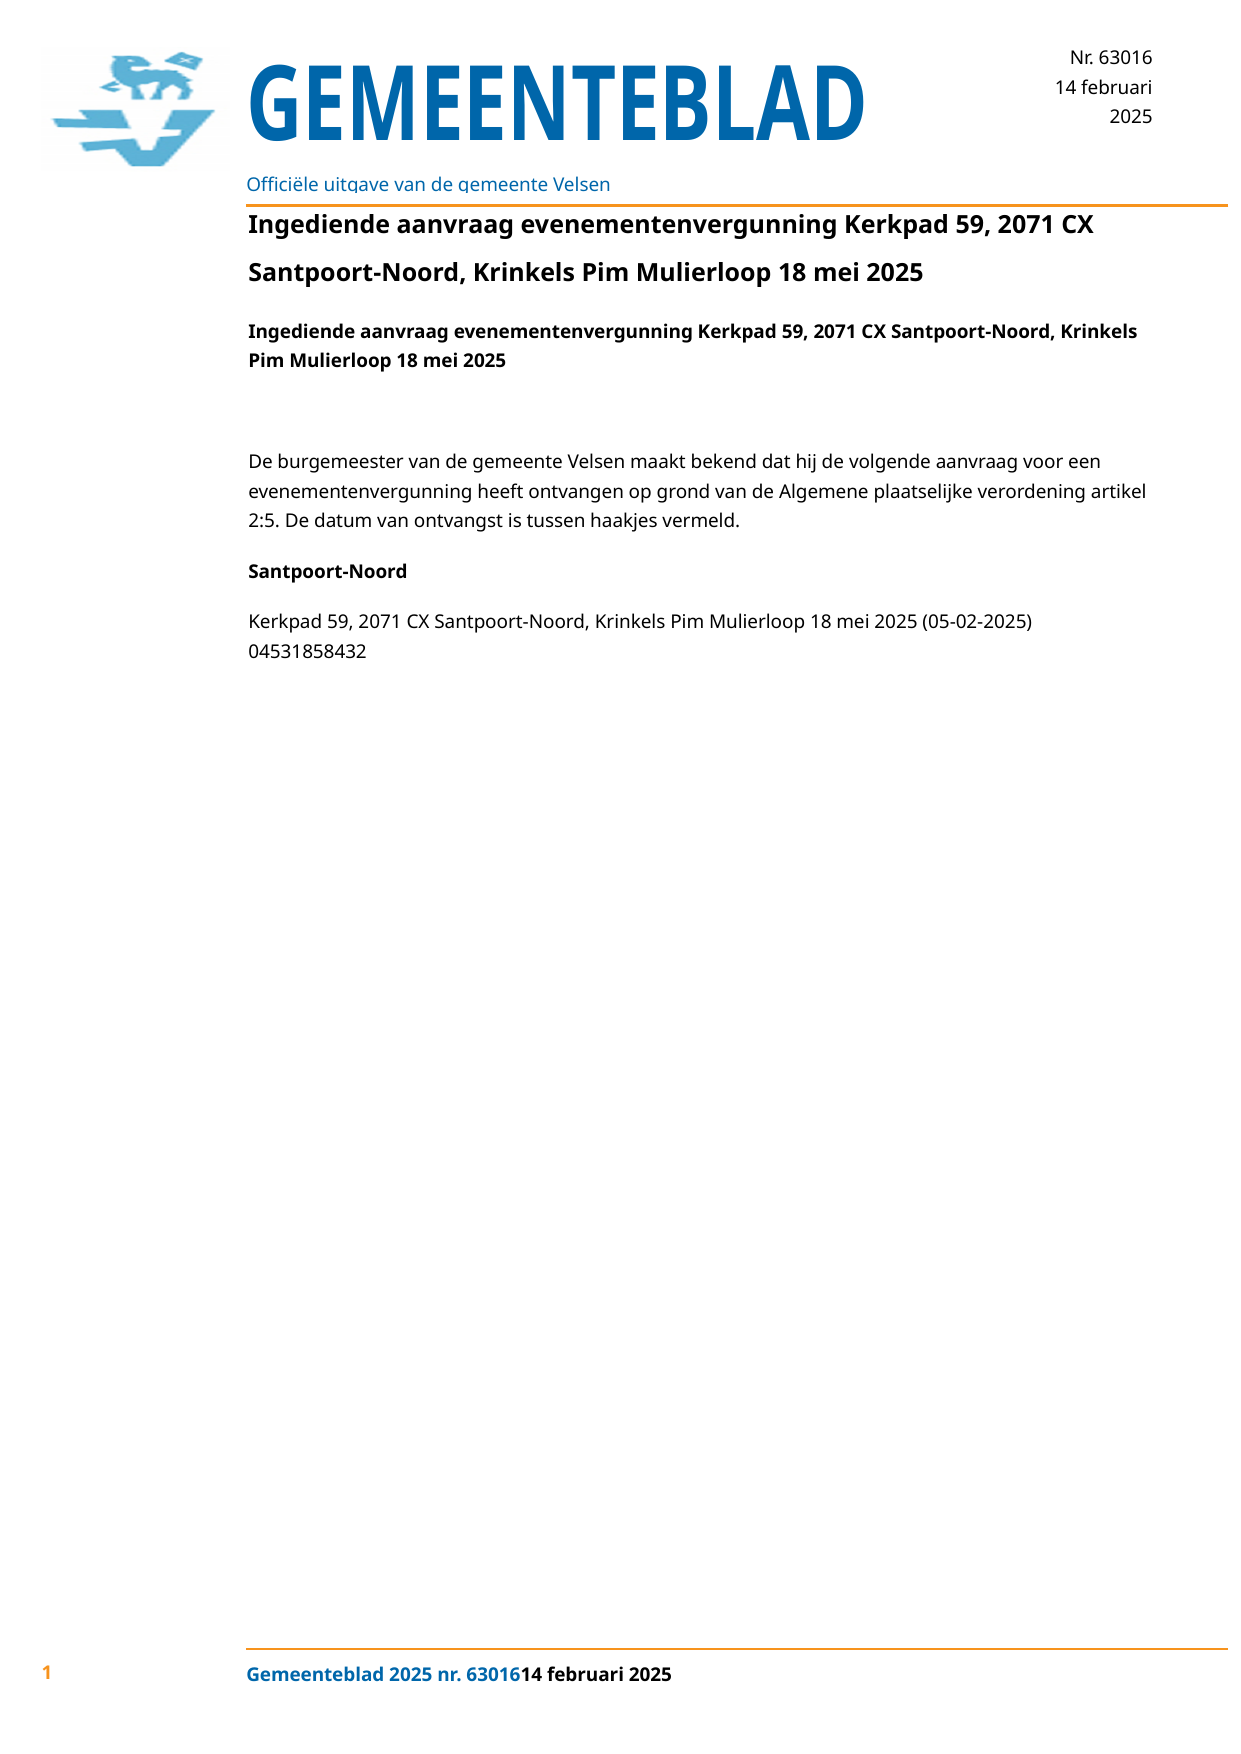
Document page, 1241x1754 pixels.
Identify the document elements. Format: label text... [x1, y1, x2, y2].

text Ingediende aanvraag evenementenvergunning Kerkpad 59, 2071 CX Santpoort-Noord, Krinkels Pim Mulierloop 18 mei 2025 [248, 318, 1152, 373]
text Santpoort-Noord [248, 558, 1152, 584]
text Kerkpad 59, 2071 CX Santpoort-Noord, Krinkels Pim Mulierloop 18 mei 2025 (05-02-2025) 04531858432 [248, 608, 1152, 664]
picture [41, 47, 231, 172]
text Ingediende aanvraag evenementenvergunning Kerkpad 59, 2071 CX Santpoort-Noord, Krinkels Pim Mulierloop 18 mei 2025 [248, 207, 1152, 288]
text De burgemeester van de gemeente Velsen maakt bekend dat hij de volgende aanvraag voor een evenementenvergunning heeft ontvangen op grond van de Algemene plaatselijke verordening artikel 2:5. De datum van ontvangst is tussen haakjes vermeld. [248, 448, 1152, 533]
